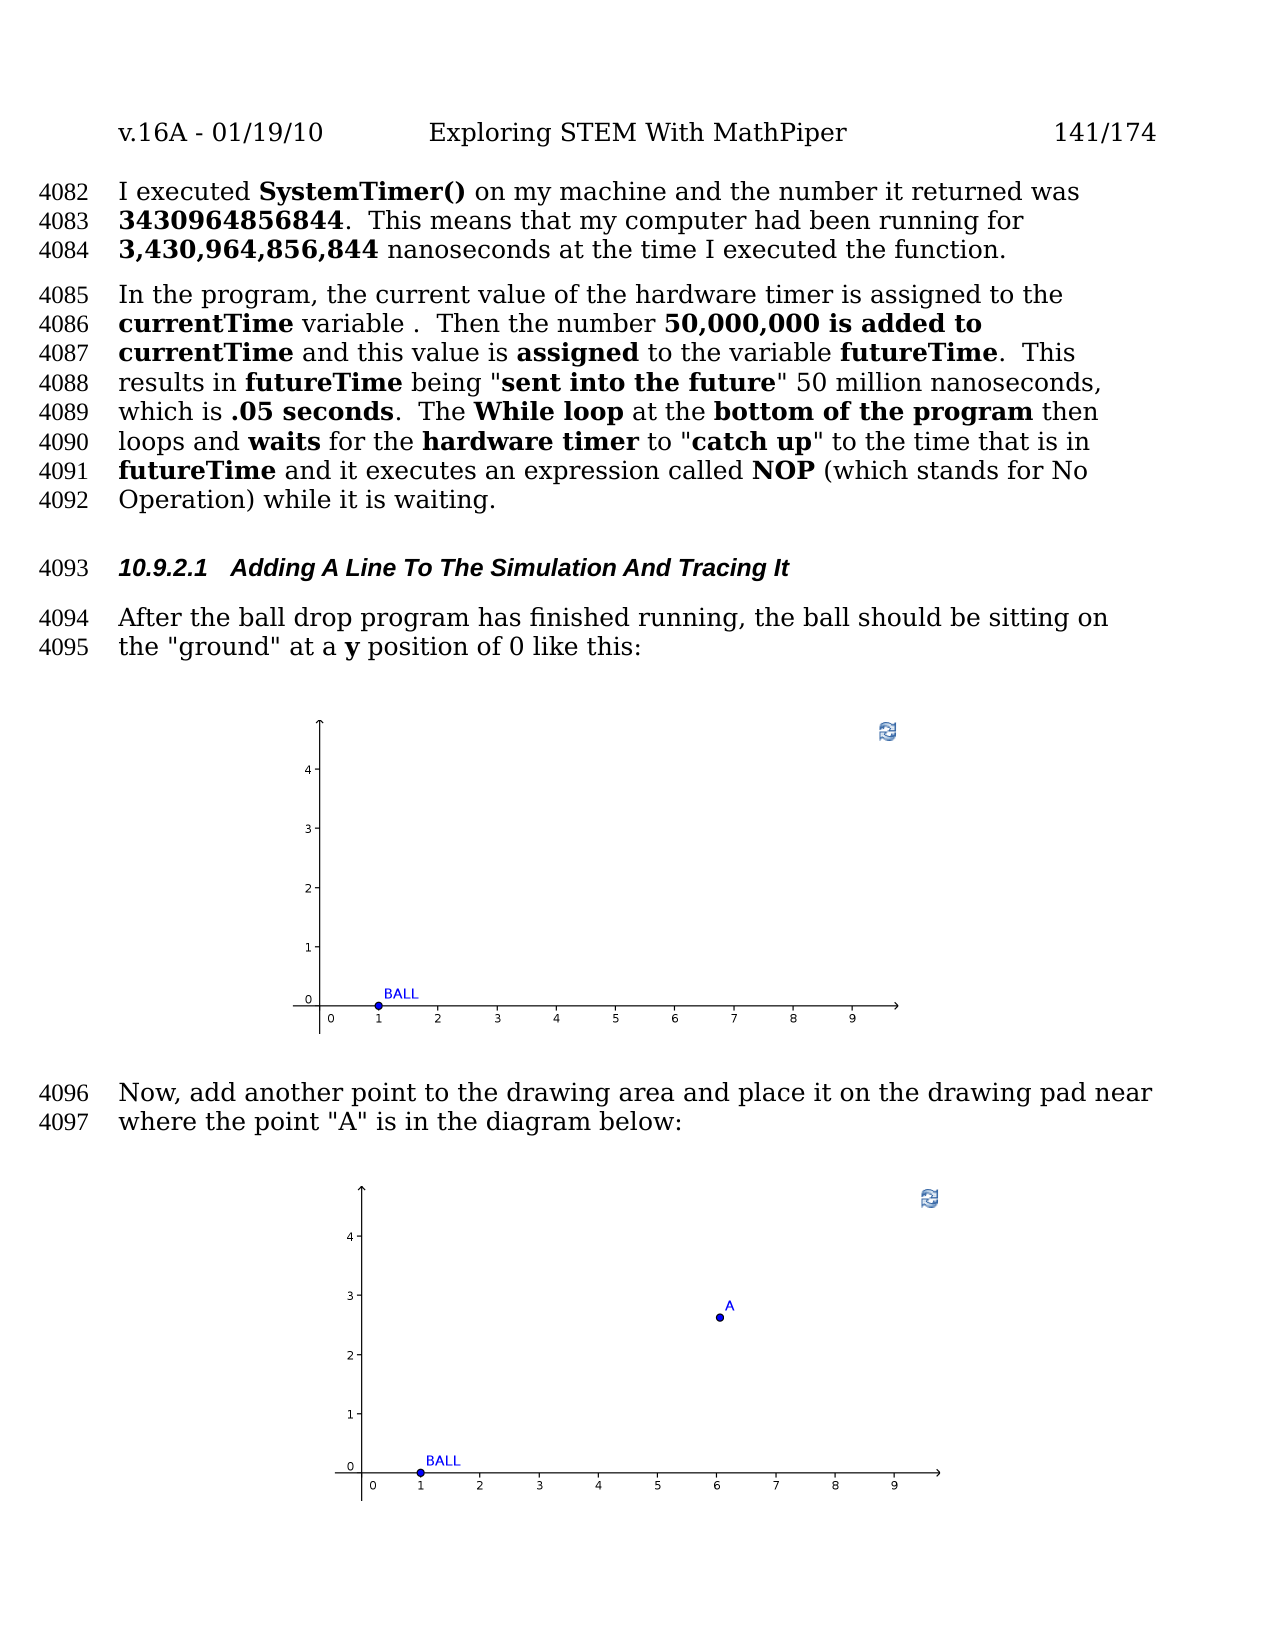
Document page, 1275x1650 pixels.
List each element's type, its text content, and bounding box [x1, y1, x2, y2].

text Now, add another point to the drawing area and place it on the drawing pad near where the point "A" is in the diagram below: [118, 1078, 1157, 1136]
picture [334, 1186, 941, 1501]
text In the program, the current value of the hardware timer is assigned to the currentTime variable . Then the number 50,000,000 is added to currentTime and this value is assigned to the variable futureTime. This results in futureTime being "sent into the future" 50 million nanoseconds, which is .05 seconds. The While loop at the bottom of the program then loops and waits for the hardware timer to "catch up" to the time that is in futureTime and it executes an expression called NOP (which stands for No Operation) while it is waiting. [118, 280, 1157, 514]
text I executed SystemTimer() on my machine and the number it returned was 3430964856844. This means that my computer had been running for 3,430,964,856,844 nanoseconds at the time I executed the function. [118, 177, 1157, 265]
picture [292, 720, 899, 1034]
text After the ball drop program has finished running, the ball should be sitting on the "ground" at a y position of 0 like this: [118, 603, 1157, 662]
subtitle Adding A Line To The Simulation And Tracing It [118, 553, 1157, 582]
